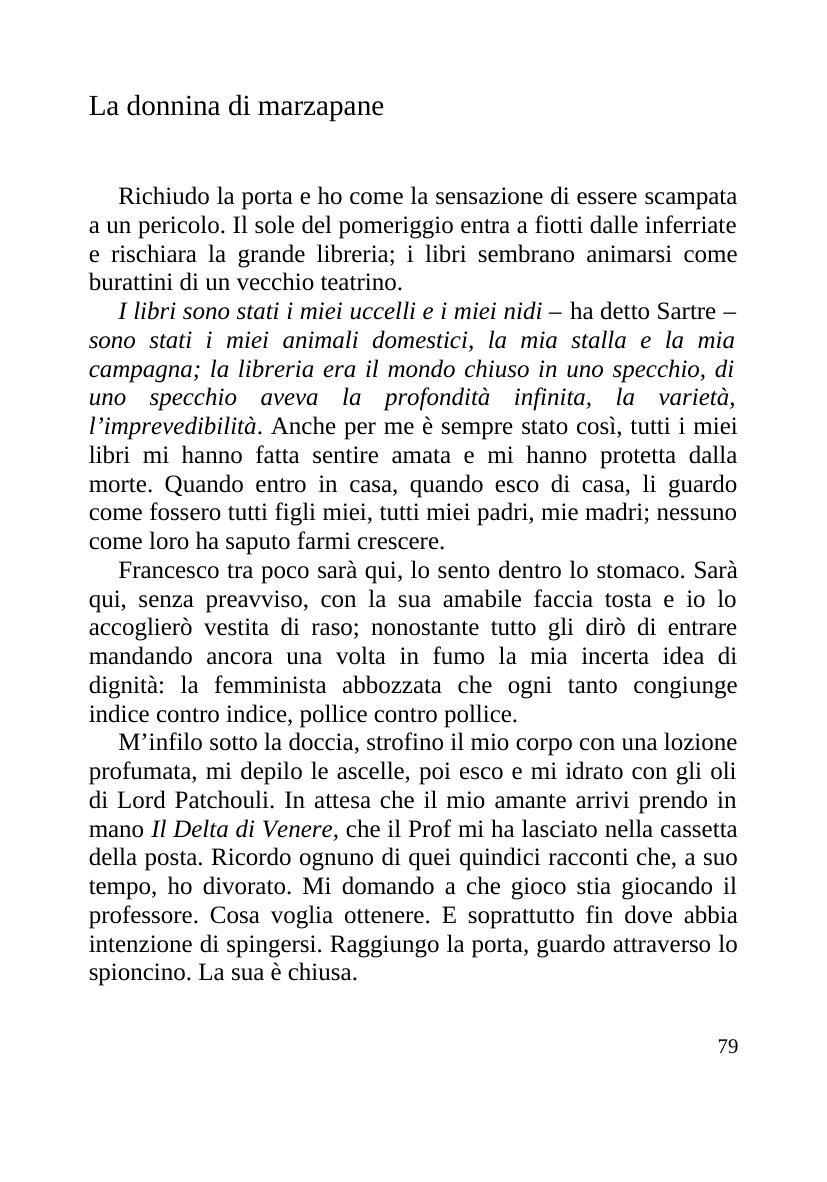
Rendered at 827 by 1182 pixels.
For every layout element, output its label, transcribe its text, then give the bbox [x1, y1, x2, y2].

text I libri sono stati i miei uccelli e i miei nidi – ha detto Sartre – sono stati i miei animali domestici, la mia stalla e la mia campagna; la libreria era il mondo chiuso in uno specchio, di uno specchio aveva la profondità infinita, la varietà, l’imprevedibilità. Anche per me è sempre stato così, tutti i miei libri mi hanno fatta sentire amata e mi hanno protetta dalla morte. Quando entro in casa, quando esco di casa, li guardo come fossero tutti figli miei, tutti miei padri, mie madri; nessuno come loro ha saputo farmi crescere. [88, 296, 738, 555]
text Francesco tra poco sarà qui, lo sento dentro lo stomaco. Sarà qui, senza preavviso, con la sua amabile faccia tosta e io lo accoglierò vestita di raso; nonostante tutto gli dirò di entrare mandando ancora una volta in fumo la mia incerta idea di dignità: la femminista abbozzata che ogni tanto congiunge indice contro indice, pollice contro pollice. [88, 555, 738, 727]
text M’infilo sotto la doccia, strofino il mio corpo con una lozione profumata, mi depilo le ascelle, poi esco e mi idrato con gli oli di Lord Patchouli. In attesa che il mio amante arrivi prendo in mano Il Delta di Venere, che il Prof mi ha lasciato nella cassetta della posta. Ricordo ognuno di quei quindici racconti che, a suo tempo, ho divorato. Mi domando a che gioco stia giocando il professore. Cosa voglia ottenere. E soprattutto fin dove abbia intenzione di spingersi. Raggiungo la porta, guardo attraverso lo spioncino. La sua è chiusa. [88, 727, 738, 986]
text La donnina di marzapane [88, 88, 738, 122]
text Richiudo la porta e ho come la sensazione di essere scampata a un pericolo. Il sole del pomeriggio entra a fiotti dalle inferriate e rischiara la grande libreria; i libri sembrano animarsi come burattini di un vecchio teatrino. [88, 181, 738, 296]
